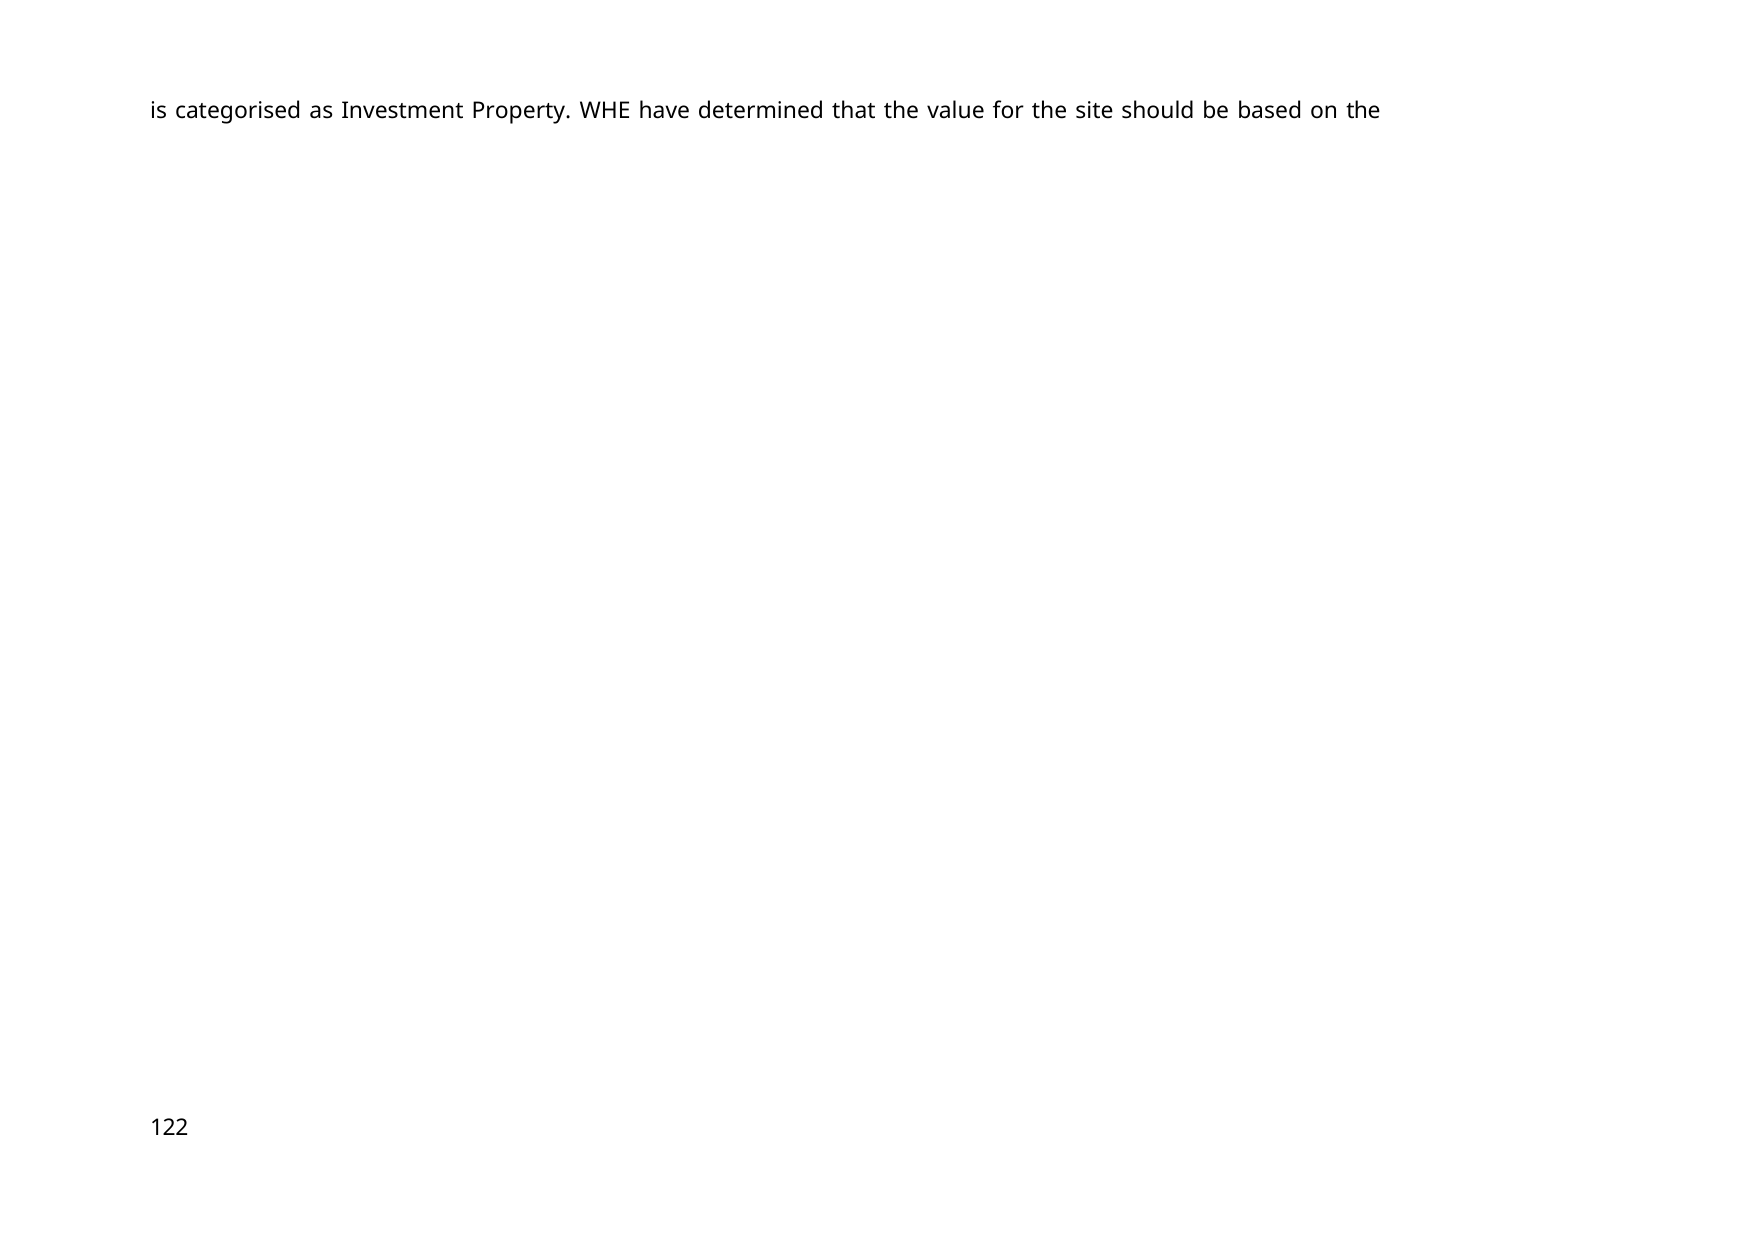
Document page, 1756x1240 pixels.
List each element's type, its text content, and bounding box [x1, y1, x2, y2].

text is categorised as Investment Property. WHE have determined that the value for the site should be based on the [150, 94, 1607, 125]
